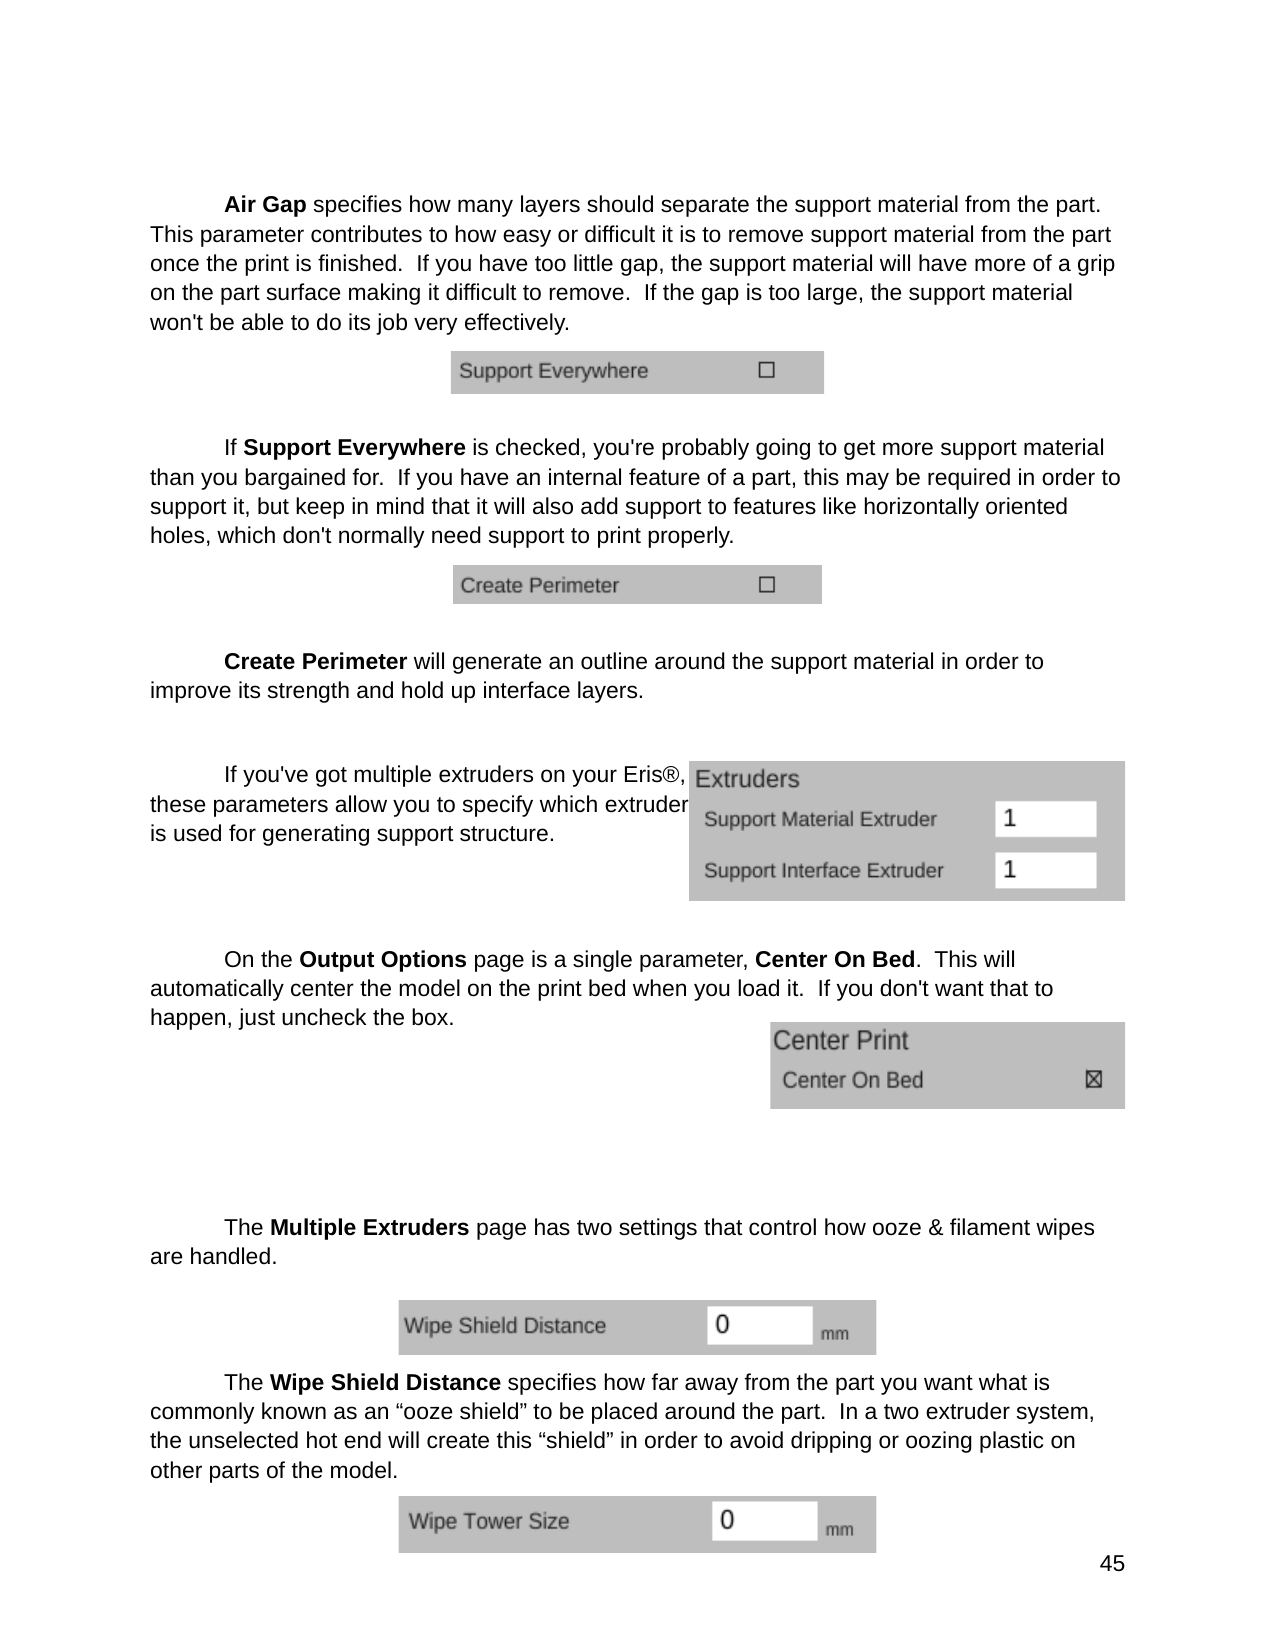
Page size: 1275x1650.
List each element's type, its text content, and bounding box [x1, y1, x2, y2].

picture [689, 761, 1125, 901]
picture [398, 1496, 877, 1553]
subtitle The Wipe Shield Distance specifies how far away from the part you want what is commonly known as an “ooze shield” to be placed around the part. In a two extruder system, the unselected hot end will create this “shield” in order to avoid dripping or oozing plastic on other parts of the model. [150, 1369, 1125, 1483]
subtitle Create Perimeter will generate an outline around the support material in order to improve its strength and hold up interface layers. [150, 649, 1125, 704]
subtitle Air Gap specifies how many layers should separate the support material from the part. This parameter contributes to how easy or difficult it is to remove support material from the part once the print is finished. If you have too little gap, the support material will have more of a grip on the part surface making it difficult to remove. If the gap is too large, the support material won't be able to do its job very effectively. [150, 192, 1125, 335]
subtitle If Support Everywhere is checked, you're probably going to get more support material than you bargained for. If you have an internal feature of a part, this may be required in order to support it, but keep in mind that it will also add support to features like horizontally oriented holes, which don't normally need support to print properly. [150, 435, 1125, 549]
subtitle The Multiple Extruders page has two settings that control how ooze & filament wipes are handled. [150, 1214, 1125, 1269]
subtitle If you've got multiple extruders on your Eris®, these parameters allow you to specify which extruder is used for generating support structure. [150, 762, 689, 846]
picture [450, 351, 825, 394]
picture [398, 1300, 877, 1355]
subtitle On the Output Options page is a single parameter, Center On Bed. This will automatically center the model on the print bed when you load it. If you don't want that to happen, just uncheck the box. [150, 946, 1125, 1031]
picture [453, 565, 822, 604]
picture [770, 1022, 1125, 1109]
